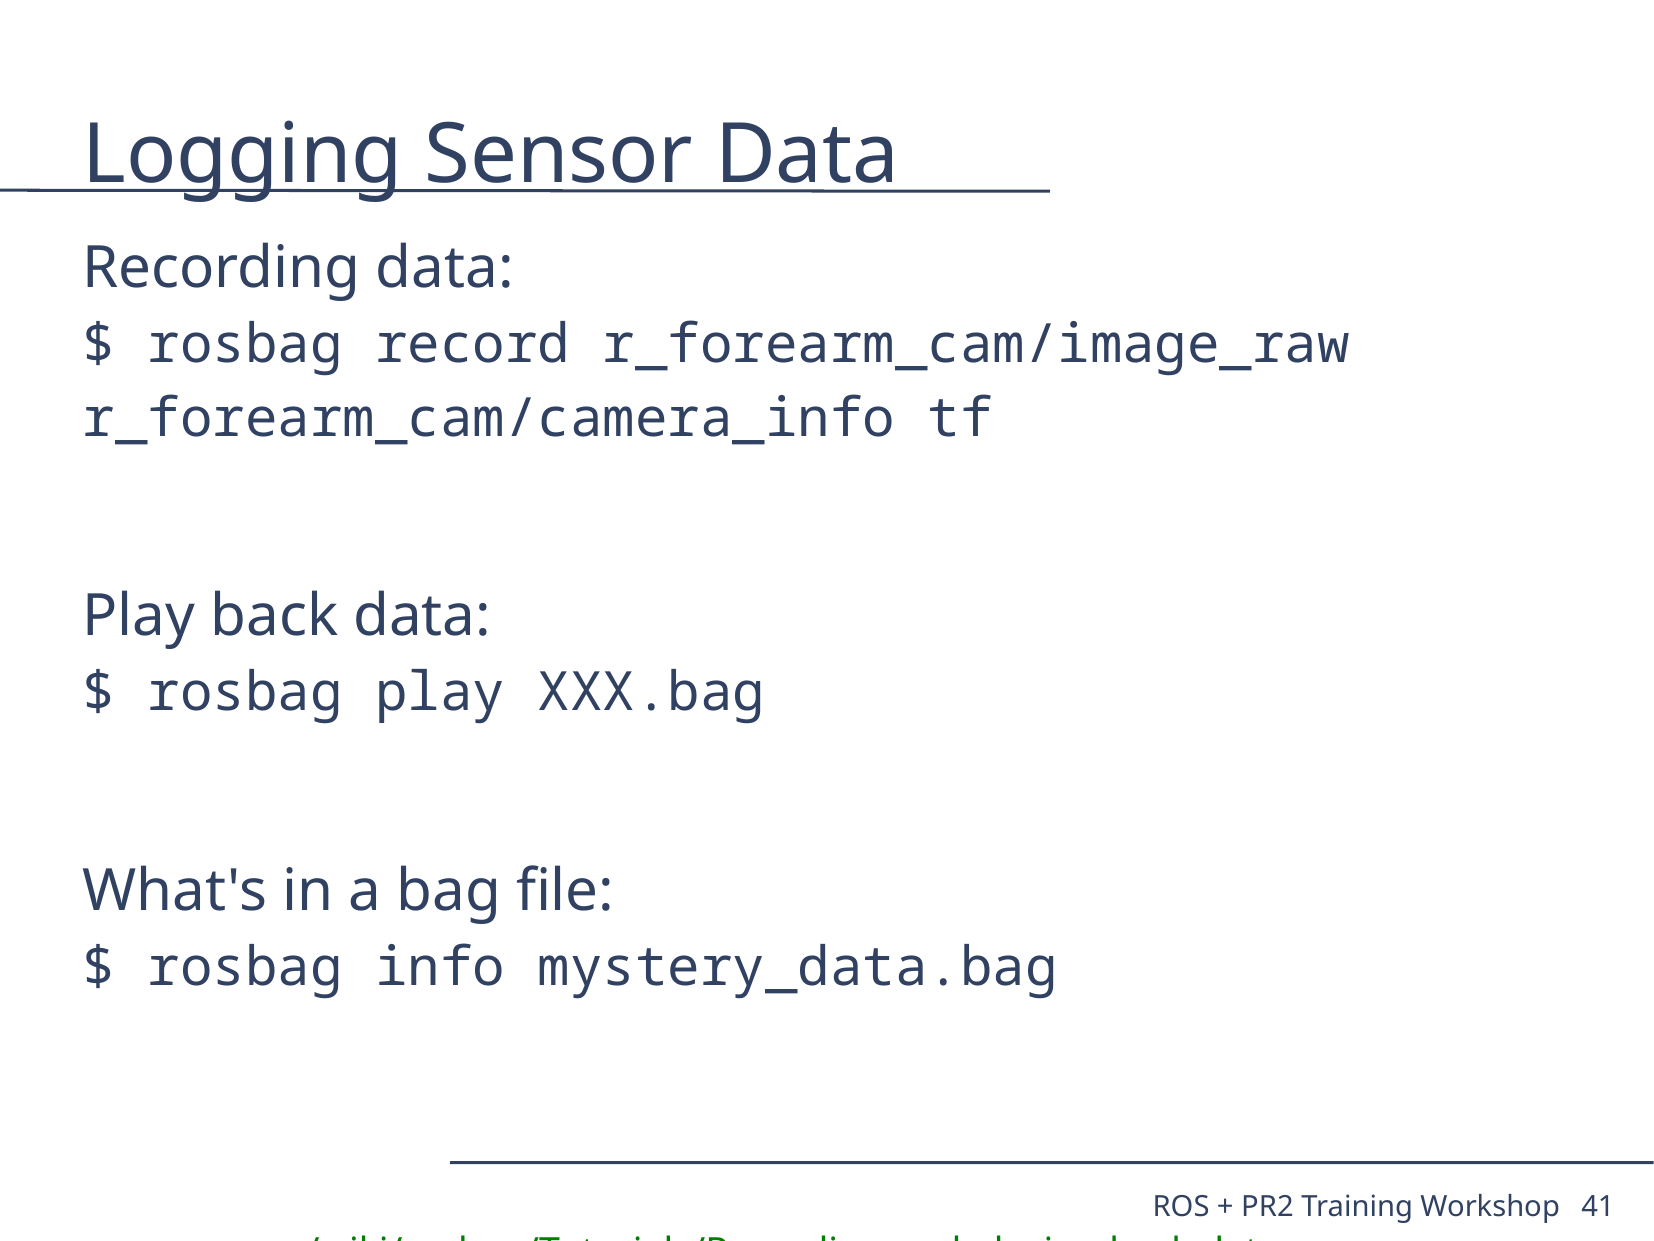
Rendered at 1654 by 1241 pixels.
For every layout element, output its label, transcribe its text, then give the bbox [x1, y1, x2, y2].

title Logging Sensor Data [82, 75, 1571, 225]
list Recording data: $ rosbag record r_forearm_cam/image_raw r_forearm_cam/camera_info tf Play back data: $ rosbag play XXX.bag What's in a bag file: $ rosbag info mystery_data.bag www.ros.org/wiki/rosbag/Tutorials/Recording and playing back data [82, 225, 1613, 1163]
